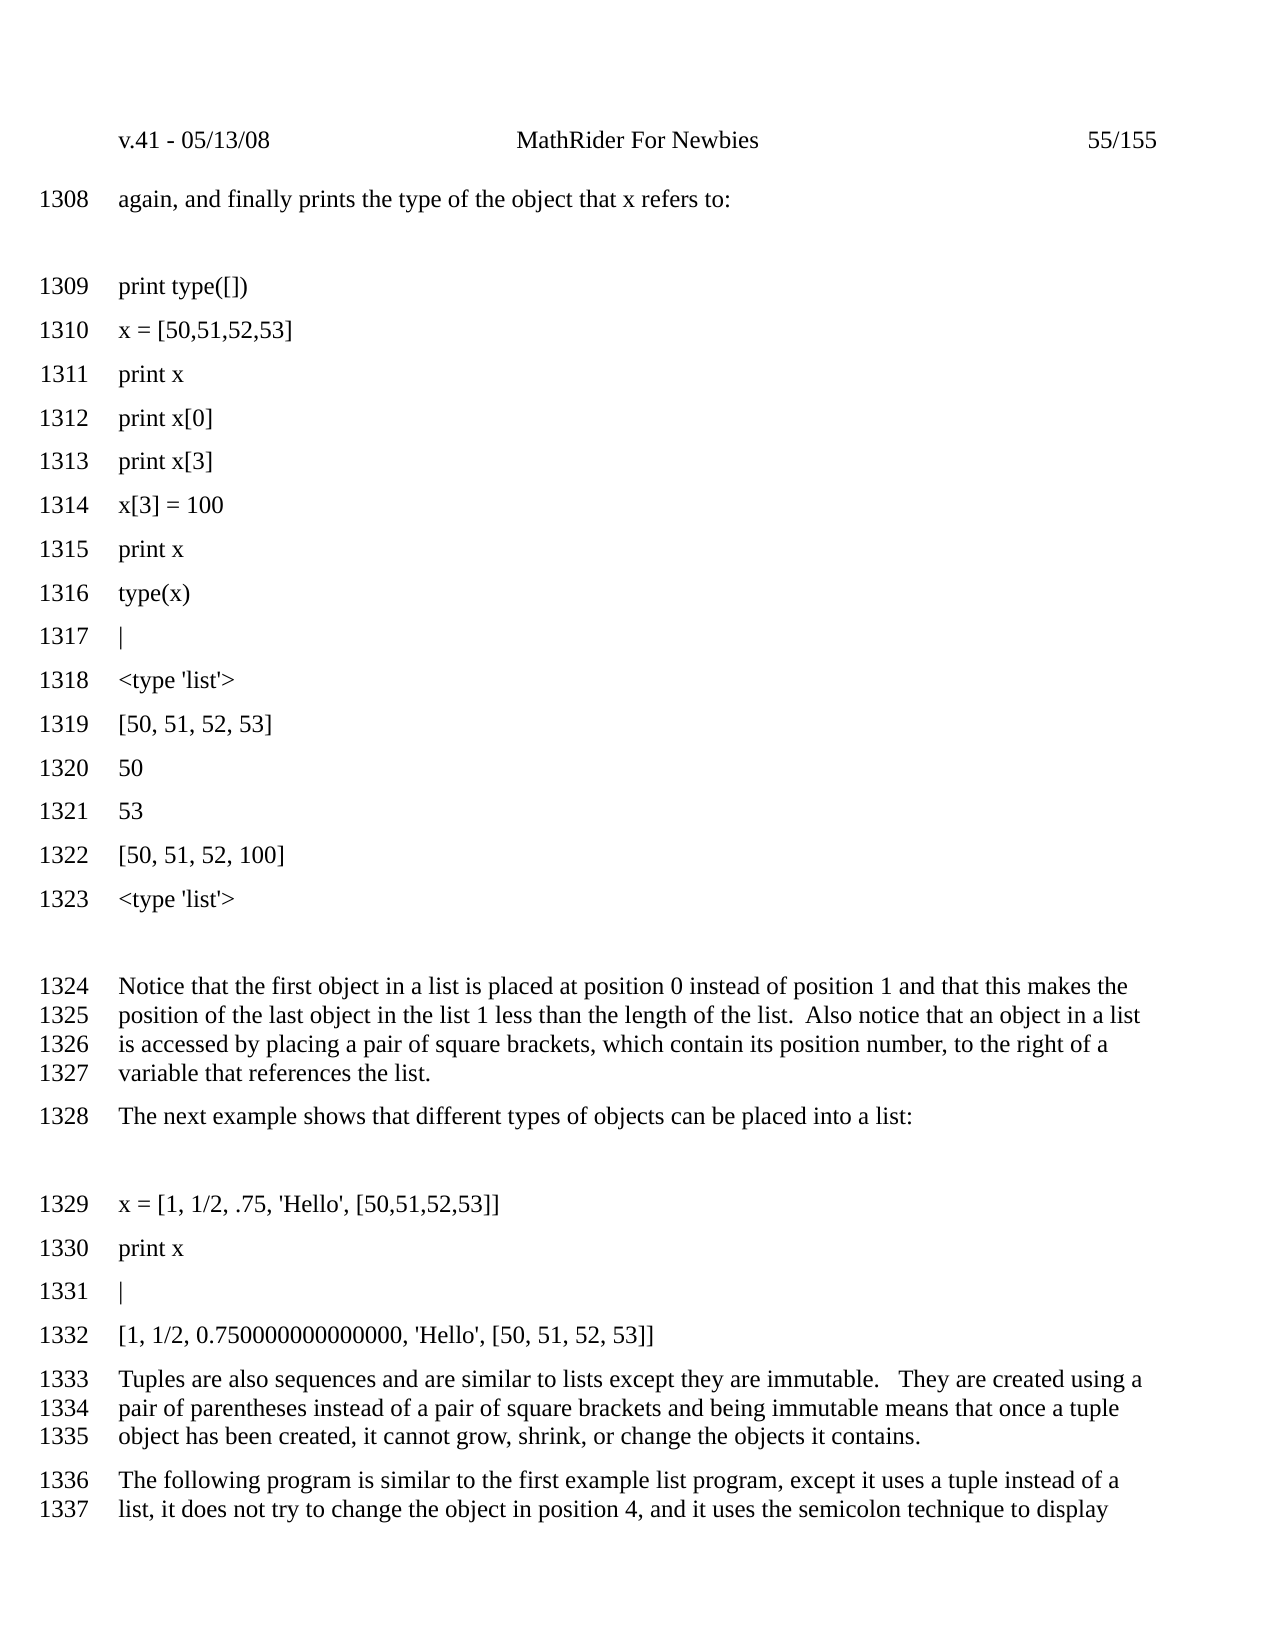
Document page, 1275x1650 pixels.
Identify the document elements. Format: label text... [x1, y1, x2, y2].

text Tuples are also sequences and are similar to lists except they are immutable. They are created using a pair of parentheses instead of a pair of square brackets and being immutable means that once a tuple object has been created, it cannot grow, shrink, or change the objects it contains. [118, 1364, 1157, 1450]
text print x[0] [118, 403, 1157, 431]
text 53 [118, 796, 1157, 825]
text | [118, 621, 1157, 650]
text | [118, 1276, 1157, 1305]
text print type([]) [118, 271, 1157, 300]
text x = [50,51,52,53] [118, 315, 1157, 344]
text again, and finally prints the type of the object that x refers to: [118, 184, 1157, 213]
text print x [118, 534, 1157, 563]
text Notice that the first object in a list is placed at position 0 instead of position 1 and that this makes the position of the last object in the list 1 less than the length of the list. Also notice that an object in a list is accessed by placing a pair of square brackets, which contain its position number, to the right of a variable that references the list. [118, 971, 1157, 1086]
text print x [118, 359, 1157, 388]
text <type 'list'> [118, 884, 1157, 913]
text The next example shows that different types of objects can be placed into a list: [118, 1101, 1157, 1130]
text [50, 51, 52, 100] [118, 840, 1157, 869]
text The following program is similar to the first example list program, except it uses a tuple instead of a list, it does not try to change the object in position 4, and it uses the semicolon technique to display [118, 1465, 1157, 1523]
text print x[3] [118, 446, 1157, 475]
text [50, 51, 52, 53] [118, 709, 1157, 738]
text type(x) [118, 578, 1157, 606]
text 50 [118, 753, 1157, 781]
text <type 'list'> [118, 665, 1157, 694]
text x[3] = 100 [118, 490, 1157, 519]
text print x [118, 1233, 1157, 1261]
text [1, 1/2, 0.750000000000000, 'Hello', [50, 51, 52, 53]] [118, 1320, 1157, 1349]
text x = [1, 1/2, .75, 'Hello', [50,51,52,53]] [118, 1189, 1157, 1218]
